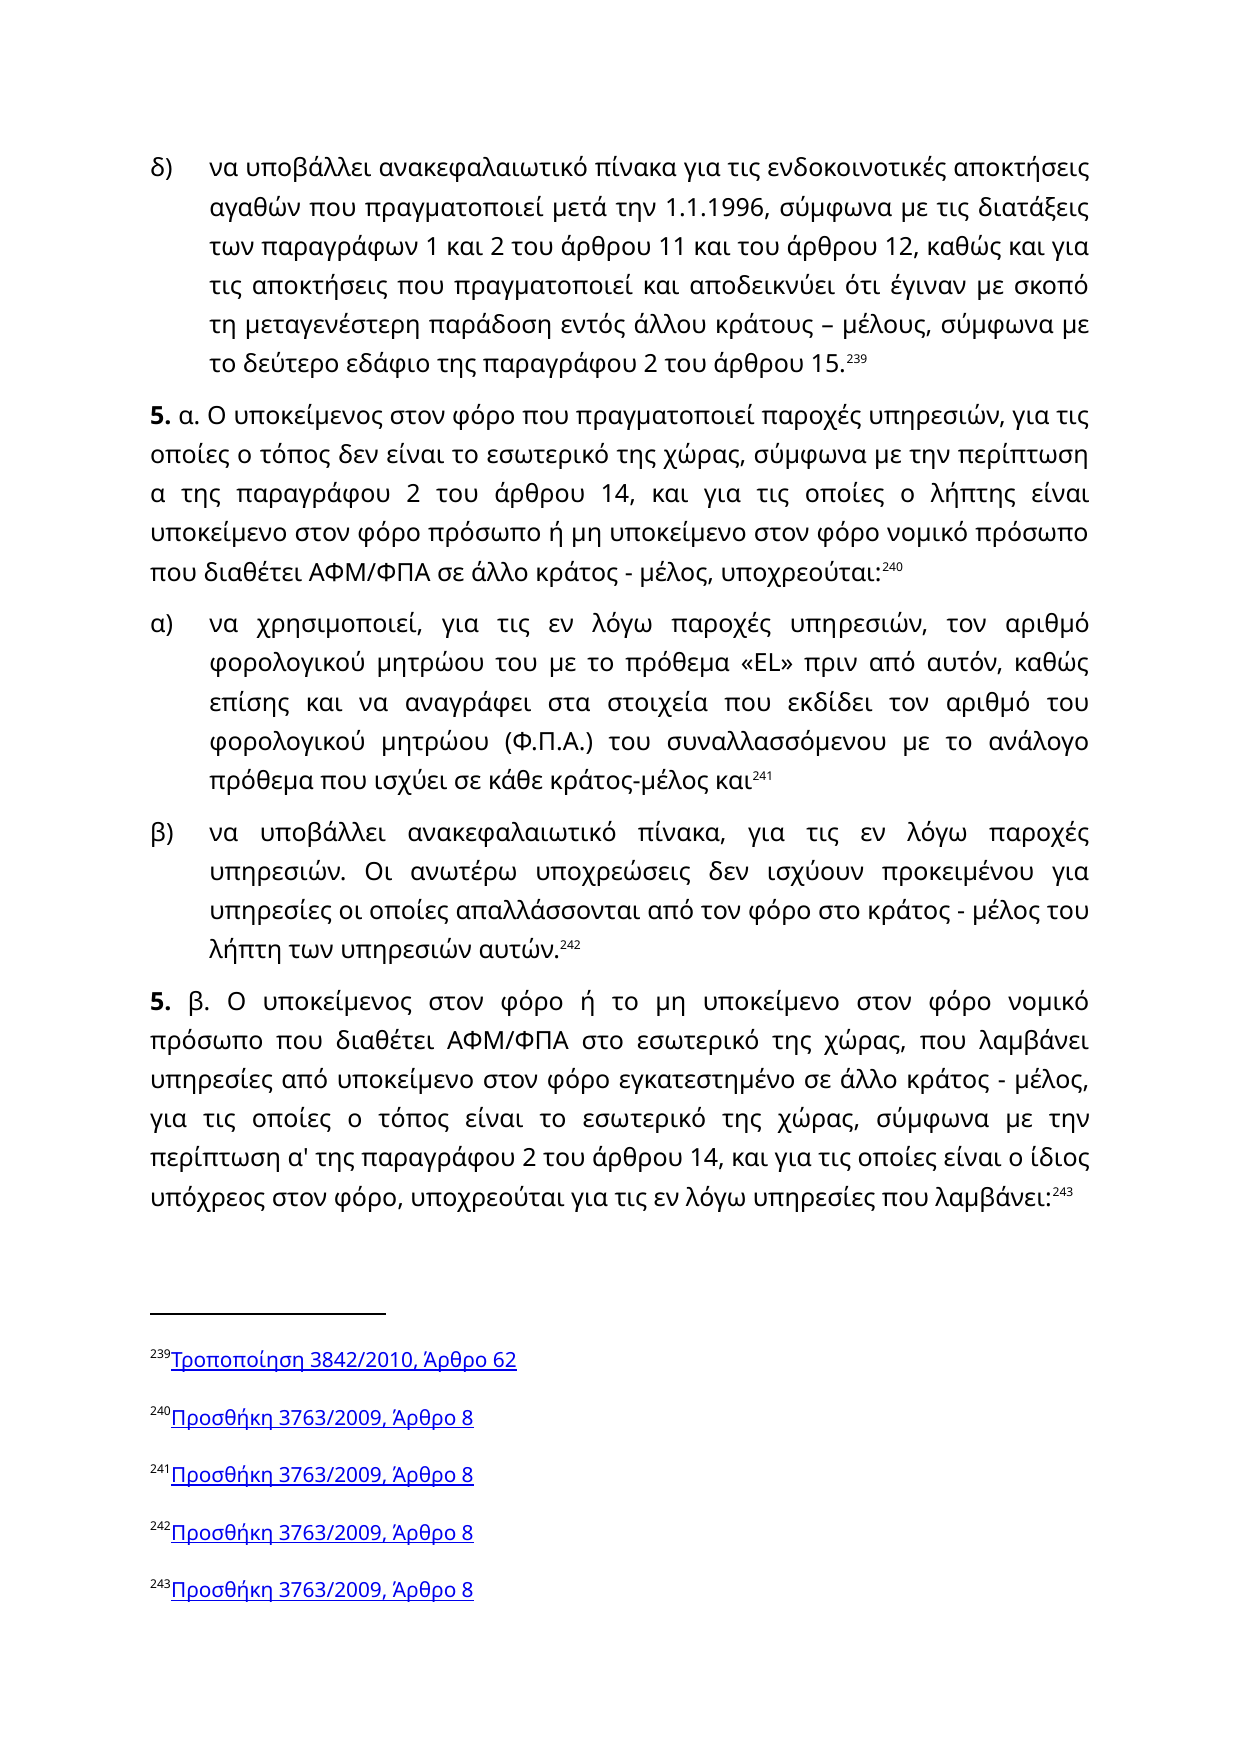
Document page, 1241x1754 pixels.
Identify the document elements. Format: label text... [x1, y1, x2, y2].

text Τροποποίηση 3842/2010, Άρθρο 62 [150, 1345, 1090, 1373]
text Προσθήκη 3763/2009, Άρθρο 8 [150, 1403, 1090, 1431]
text 5. β. Ο υποκείμενος στον φόρο ή το μη υποκείμενο στον φόρο νομικό πρόσωπο που διαθέτει ΑΦΜ/ΦΠΑ στο εσωτερικό της χώρας, που λαμβάνει υπηρεσίες από υποκείμενο στον φόρο εγκατεστημένο σε άλλο κράτος - μέλος, για τις οποίες ο τόπος είναι το εσω­τερικό της χώρας, σύμφωνα με την περίπτωση α' της παραγράφου 2 του άρθρου 14, και για τις οποίες είναι ο ίδιος υπόχρεος στον φόρο, υποχρεούται για τις εν λόγω υπηρεσίες που λαμβάνει: [150, 983, 1090, 1213]
list α) να χρησιμοποιεί, για τις εν λόγω παροχές υπη­ρεσιών, τον αριθμό φορολογικού μητρώου του με το πρόθεμα «EL» πριν από αυτόν, καθώς επίσης και να αναγράφει στα στοιχεία που εκδίδει τον αριθμό του φορολογικού μητρώου (Φ.Π.Α.) του συναλλασσόμενου με το ανάλογο πρόθεμα που ισχύει σε κάθε κράτος-μέλος και [150, 606, 1090, 797]
text 5. α. Ο υποκείμενος στον φόρο που πραγματοποιεί παροχές υπηρεσιών, για τις οποίες ο τόπος δεν είναι το εσωτερικό της χώρας, σύμφωνα με την περίπτωση α της παραγράφου 2 του άρθρου 14, και για τις οποίες ο λήπτης είναι υποκείμενο στον φόρο πρόσωπο ή μη υποκείμενο στον φόρο νομικό πρόσωπο που διαθέτει ΑΦΜ/ΦΠΑ σε άλλο κράτος - μέλος, υποχρεούται: [150, 397, 1090, 588]
list δ) να υποβάλλει ανακεφαλαιωτικό πίνακα για τις ενδοκοινοτικές αποκτήσεις αγαθών που πραγματοποιεί μετά την 1.1.1996, σύμφωνα με τις διατάξεις των παραγράφων 1 και 2 του άρθρου 11 και του άρθρου 12, καθώς και για τις αποκτήσεις που πραγματοποιεί και αποδεικνύει ότι έγιναν με σκοπό τη μεταγενέστερη παράδοση εντός άλλου κράτους – μέλους, σύμφωνα με το δεύτερο εδάφιο της παραγράφου 2 του άρθρου 15. [150, 150, 1090, 380]
text Προσθήκη 3763/2009, Άρθρο 8 [150, 1460, 1090, 1489]
list β) να υποβάλλει ανακεφαλαιωτικό πίνακα, για τις εν λόγω παροχές υπηρεσιών. Οι ανωτέρω υποχρεώσεις δεν ισχύουν προκειμένου για υπηρεσίες οι οποίες απαλλάσσονται από τον φόρο στο κράτος - μέλος του λήπτη των υπηρεσιών αυτών. [150, 814, 1090, 966]
text Προσθήκη 3763/2009, Άρθρο 8 [150, 1518, 1090, 1546]
text Προσθήκη 3763/2009, Άρθρο 8 [150, 1576, 1090, 1604]
